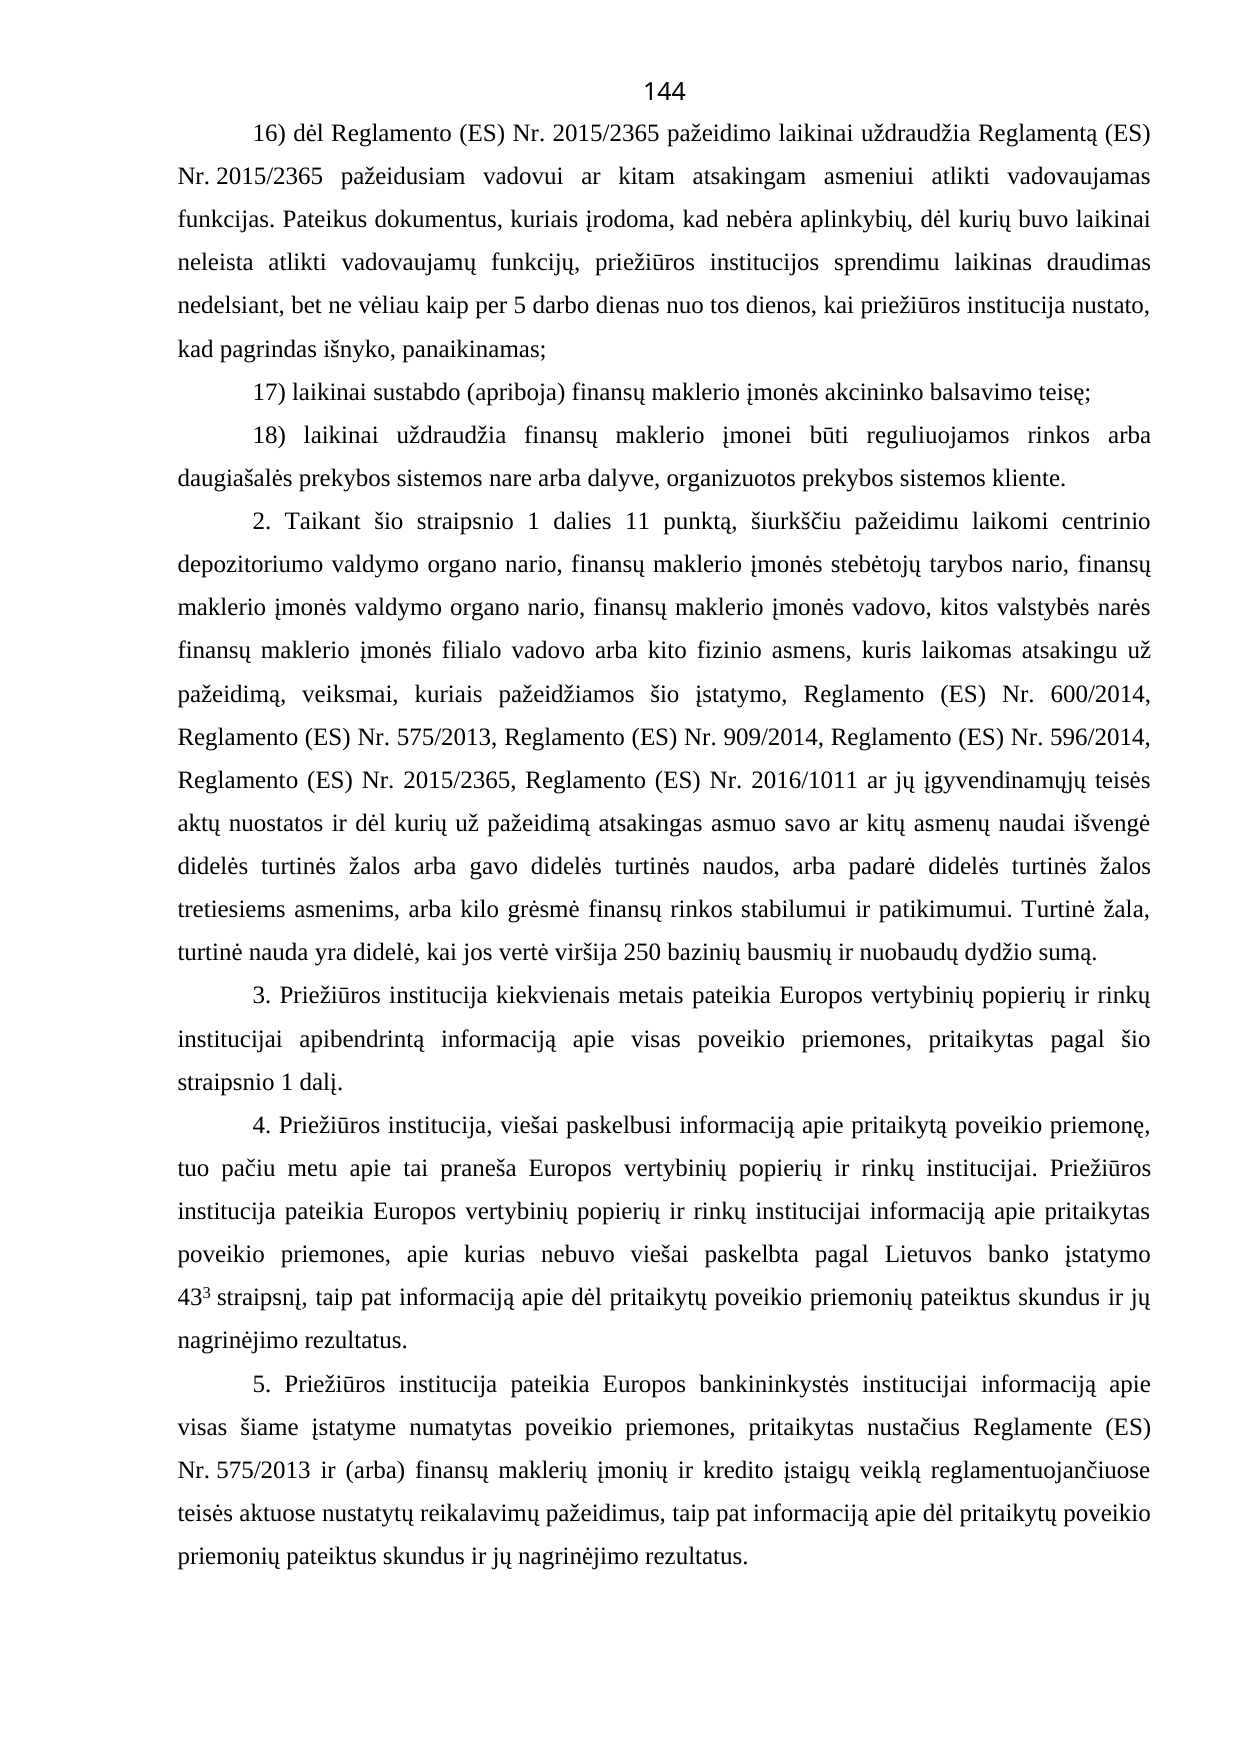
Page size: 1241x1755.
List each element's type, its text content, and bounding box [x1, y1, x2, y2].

text 5. Priežiūros institucija pateikia Europos bankininkystės institucijai informaciją apie visas šiame įstatyme numatytas poveikio priemones, pritaikytas nustačius Reglamente (ES) Nr. 575/2013 ir (arba) finansų maklerių įmonių ir kredito įstaigų veiklą reglamentuojančiuose teisės aktuose nustatytų reikalavimų pažeidimus, taip pat informaciją apie dėl pritaikytų poveikio priemonių pateiktus skundus ir jų nagrinėjimo rezultatus. [177, 1369, 1152, 1570]
text 18) laikinai uždraudžia finansų maklerio įmonei būti reguliuojamos rinkos arba daugiašalės prekybos sistemos nare arba dalyve, organizuotos prekybos sistemos kliente. [177, 420, 1152, 492]
text 17) laikinai sustabdo (apriboja) finansų maklerio įmonės akcininko balsavimo teisę; [177, 377, 1152, 406]
text 3. Priežiūros institucija kiekvienais metais pateikia Europos vertybinių popierių ir rinkų institucijai apibendrintą informaciją apie visas poveikio priemones, pritaikytas pagal šio straipsnio 1 dalį. [177, 981, 1152, 1096]
text 16) dėl Reglamento (ES) Nr. 2015/2365 pažeidimo laikinai uždraudžia Reglamentą (ES) Nr. 2015/2365 pažeidusiam vadovui ar kitam atsakingam asmeniui atlikti vadovaujamas funkcijas. Pateikus dokumentus, kuriais įrodoma, kad nebėra aplinkybių, dėl kurių buvo laikinai neleista atlikti vadovaujamų funkcijų, priežiūros institucijos sprendimu laikinas draudimas nedelsiant, bet ne vėliau kaip per 5 darbo dienas nuo tos dienos, kai priežiūros institucija nustato, kad pagrindas išnyko, panaikinamas; [177, 118, 1152, 362]
text 4. Priežiūros institucija, viešai paskelbusi informaciją apie pritaikytą poveikio priemonę, tuo pačiu metu apie tai praneša Europos vertybinių popierių ir rinkų institucijai. Priežiūros institucija pateikia Europos vertybinių popierių ir rinkų institucijai informaciją apie pritaikytas poveikio priemones, apie kurias nebuvo viešai paskelbta pagal Lietuvos banko įstatymo 433 straipsnį, taip pat informaciją apie dėl pritaikytų poveikio priemonių pateiktus skundus ir jų nagrinėjimo rezultatus. [177, 1110, 1152, 1354]
text 2. Taikant šio straipsnio 1 dalies 11 punktą, šiurkščiu pažeidimu laikomi centrinio depozitoriumo valdymo organo nario, finansų maklerio įmonės stebėtojų tarybos nario, finansų maklerio įmonės valdymo organo nario, finansų maklerio įmonės vadovo, kitos valstybės narės finansų maklerio įmonės filialo vadovo arba kito fizinio asmens, kuris laikomas atsakingu už pažeidimą, veiksmai, kuriais pažeidžiamos šio įstatymo, Reglamento (ES) Nr. 600/2014, Reglamento (ES) Nr. 575/2013, Reglamento (ES) Nr. 909/2014, Reglamento (ES) Nr. 596/2014, Reglamento (ES) Nr. 2015/2365, Reglamento (ES) Nr. 2016/1011 ar jų įgyvendinamųjų teisės aktų nuostatos ir dėl kurių už pažeidimą atsakingas asmuo savo ar kitų asmenų naudai išvengė didelės turtinės žalos arba gavo didelės turtinės naudos, arba padarė didelės turtinės žalos tretiesiems asmenims, arba kilo grėsmė finansų rinkos stabilumui ir patikimumui. Turtinė žala, turtinė nauda yra didelė, kai jos vertė viršija 250 bazinių bausmių ir nuobaudų dydžio sumą. [177, 506, 1152, 966]
